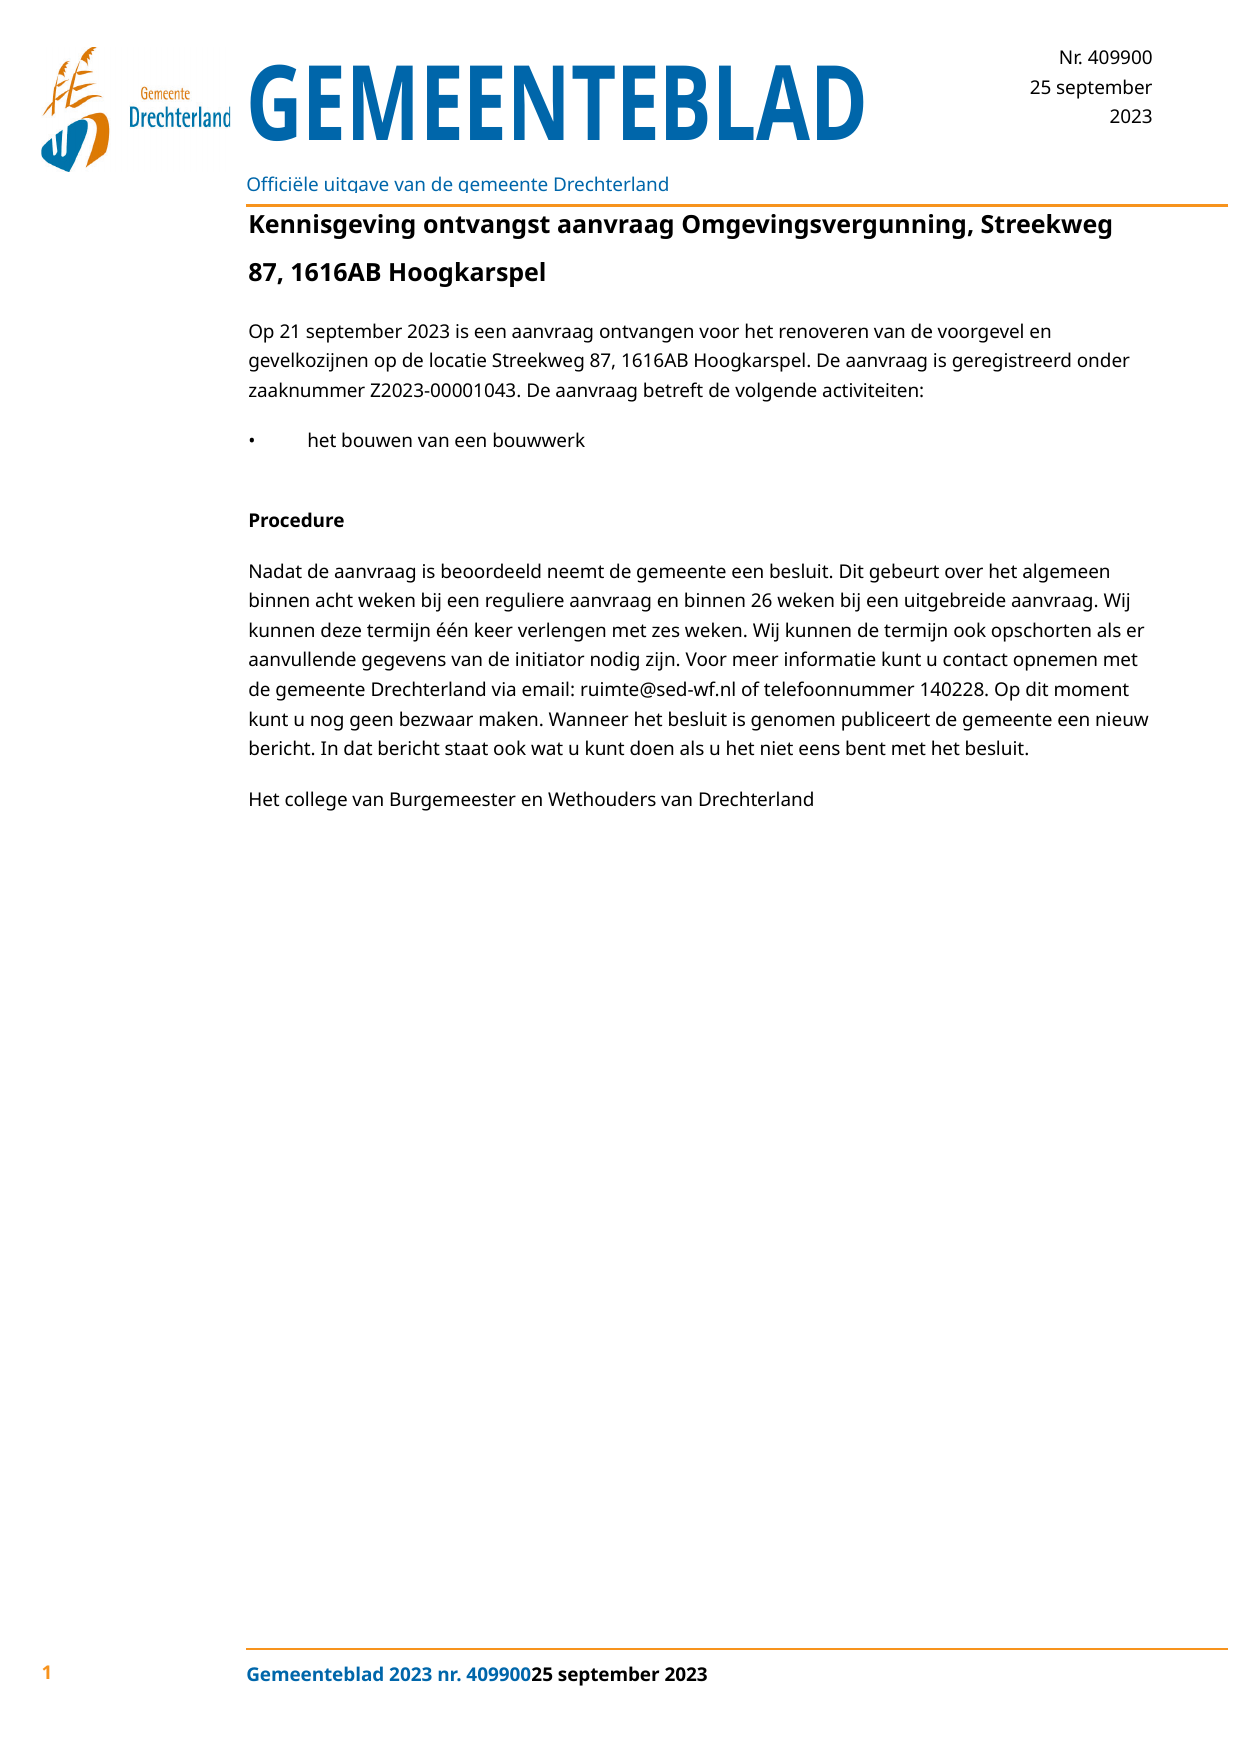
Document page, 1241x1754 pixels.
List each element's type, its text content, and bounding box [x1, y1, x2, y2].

text Nadat de aanvraag is beoordeeld neemt de gemeente een besluit. Dit gebeurt over het algemeen binnen acht weken bij een reguliere aanvraag en binnen 26 weken bij een uitgebreide aanvraag. Wij kunnen deze termijn één keer verlengen met zes weken. Wij kunnen de termijn ook opschorten als er aanvullende gegevens van de initiator nodig zijn. Voor meer informatie kunt u contact opnemen met de gemeente Drechterland via email: ruimte@sed-wf.nl of telefoonnummer 140228. Op dit moment kunt u nog geen bezwaar maken. Wanneer het besluit is genomen publiceert de gemeente een nieuw bericht. In dat bericht staat ook wat u kunt doen als u het niet eens bent met het besluit. [248, 558, 1152, 761]
picture [41, 158, 64, 172]
text Het college van Burgemeester en Wethouders van Drechterland [248, 786, 1152, 812]
text Procedure [248, 507, 1152, 533]
picture [226, 115, 231, 124]
text Kennisgeving ontvangst aanvraag Omgevingsvergunning, Streekweg 87, 1616AB Hoogkarspel [248, 207, 1152, 288]
list het bouwen van een bouwwerk [248, 427, 1152, 453]
text Op 21 september 2023 is een aanvraag ontvangen voor het renoveren van de voorgevel en gevelkozijnen op de locatie Streekweg 87, 1616AB Hoogkarspel. De aanvraag is geregistreerd onder zaaknummer Z2023-00001043. De aanvraag betreft de volgende activiteiten: [248, 318, 1152, 403]
picture [41, 47, 231, 172]
